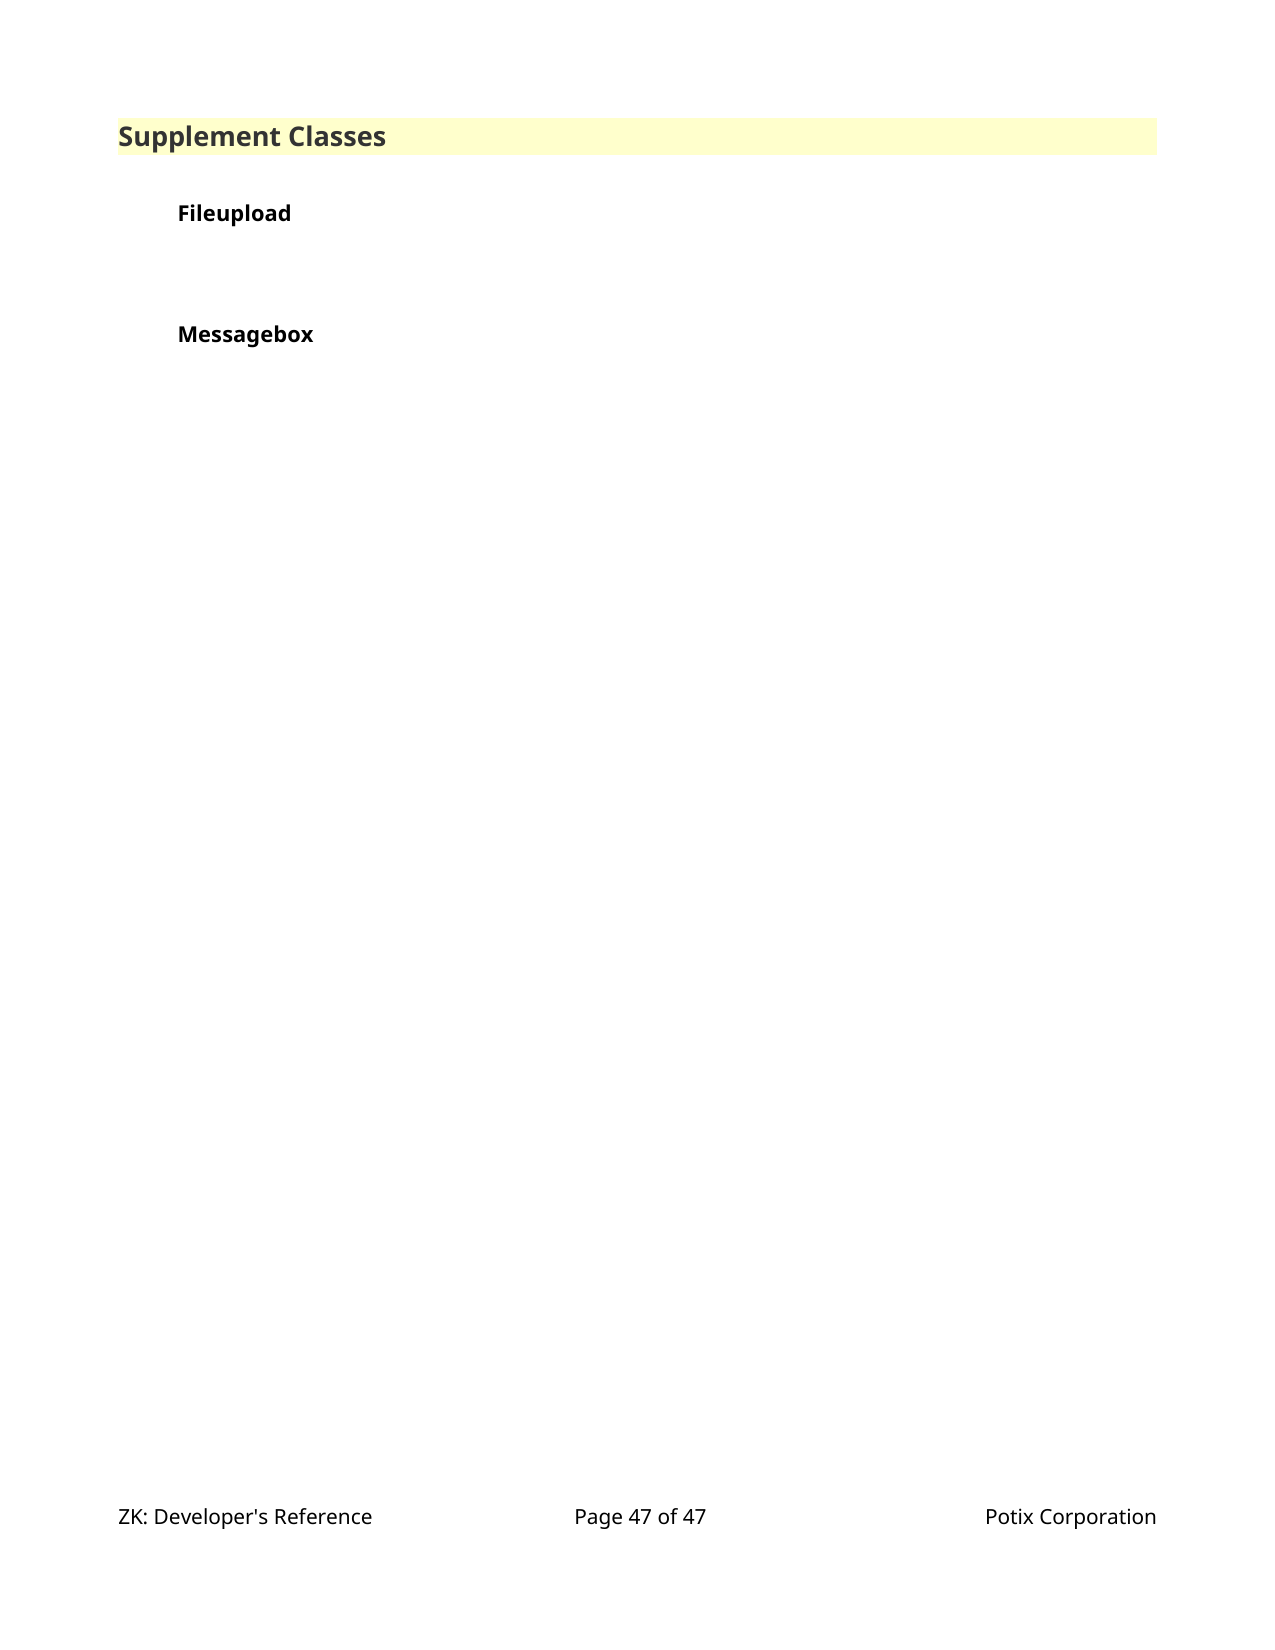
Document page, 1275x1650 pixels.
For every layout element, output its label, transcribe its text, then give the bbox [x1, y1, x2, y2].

subtitle Fileupload [177, 197, 1157, 227]
subtitle Supplement Classes [118, 118, 1157, 155]
subtitle Messagebox [177, 319, 1157, 349]
